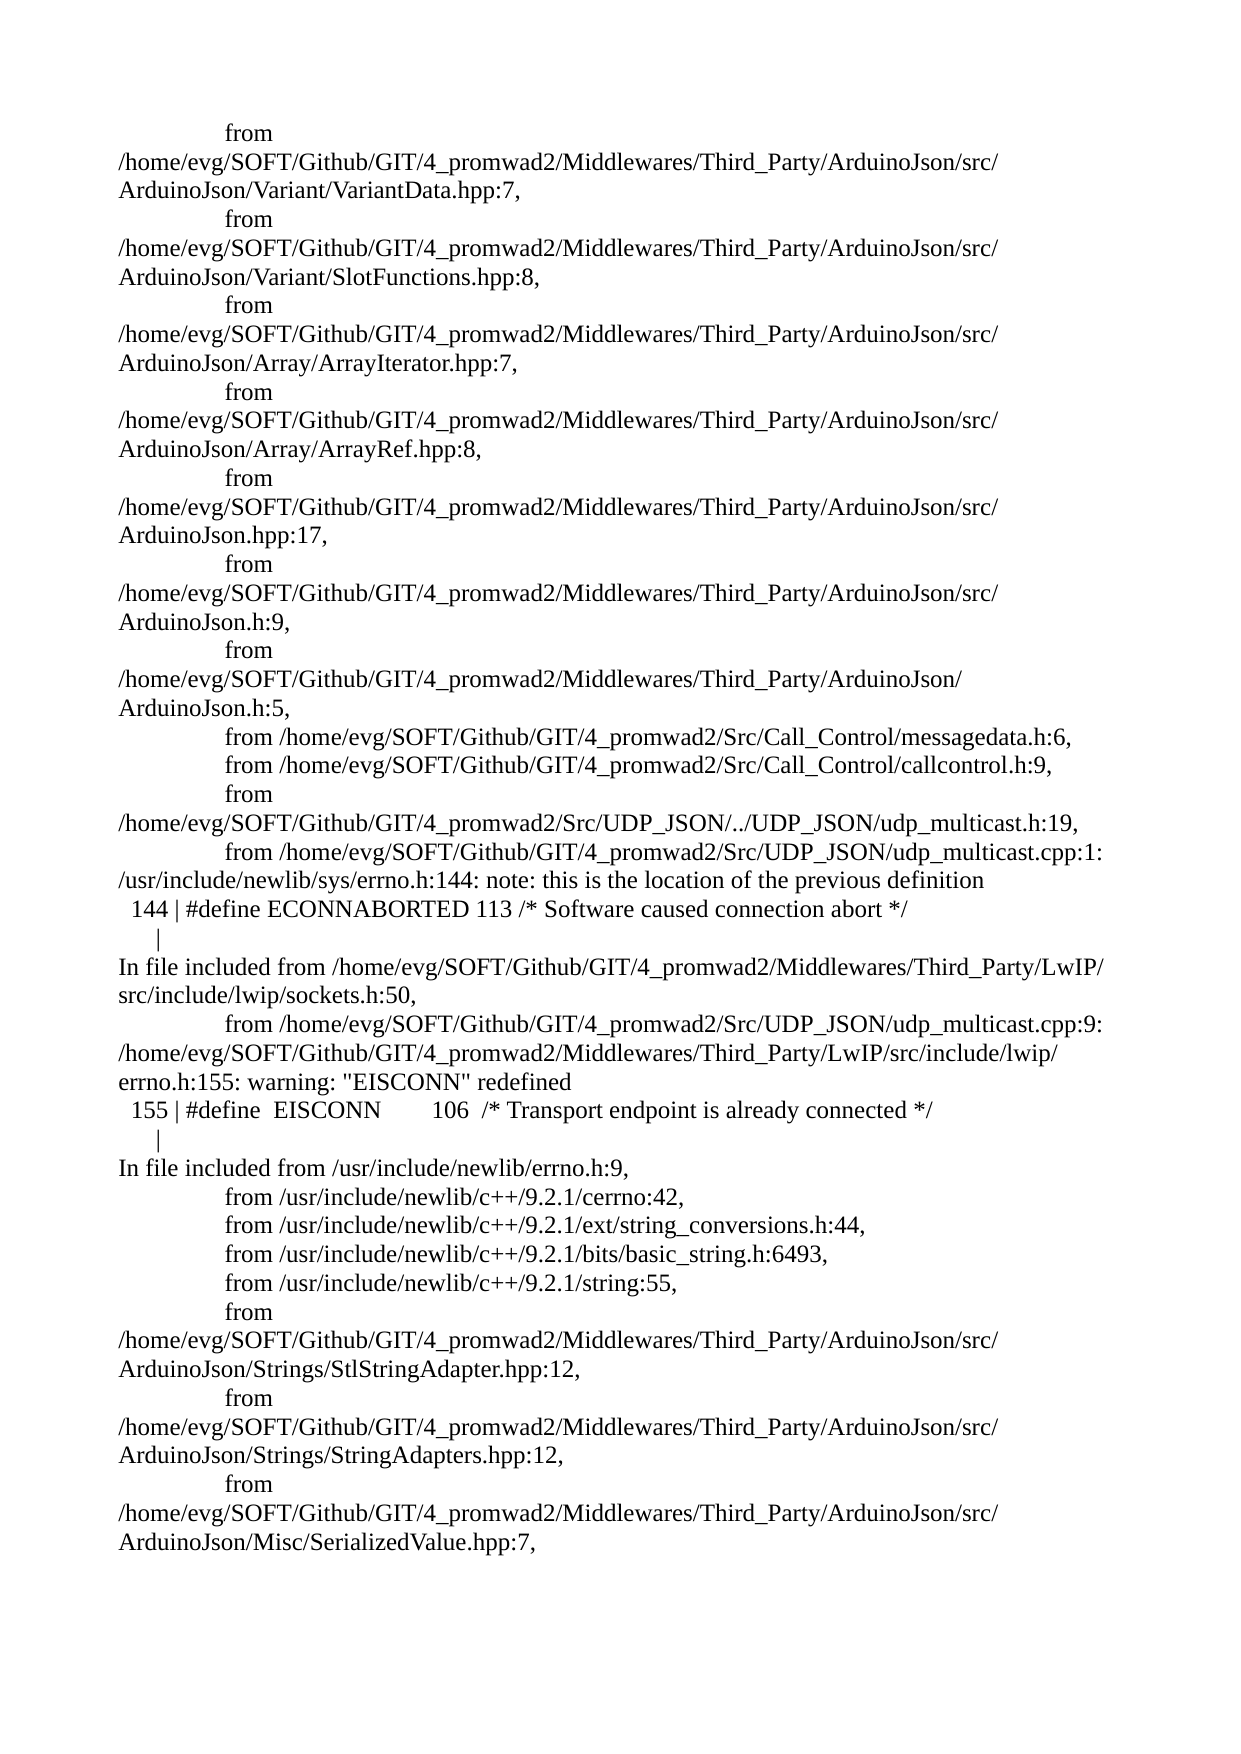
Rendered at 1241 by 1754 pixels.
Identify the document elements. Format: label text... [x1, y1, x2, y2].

text 155 | #define EISCONN 106 /* Transport endpoint is already connected */ [118, 1096, 1122, 1124]
text from /home/evg/SOFT/Github/GIT/4_promwad2/Middlewares/Third_Party/ArduinoJson/ArduinoJson.h:5, [118, 636, 1122, 722]
text from /home/evg/SOFT/Github/GIT/4_promwad2/Middlewares/Third_Party/ArduinoJson/src/ArduinoJson/Array/ArrayIterator.hpp:7, [118, 291, 1122, 377]
text from /home/evg/SOFT/Github/GIT/4_promwad2/Middlewares/Third_Party/ArduinoJson/src/ArduinoJson/Strings/StlStringAdapter.hpp:12, [118, 1297, 1122, 1383]
text from /home/evg/SOFT/Github/GIT/4_promwad2/Middlewares/Third_Party/ArduinoJson/src/ArduinoJson.hpp:17, [118, 463, 1122, 549]
text | [118, 1124, 1122, 1153]
text from /home/evg/SOFT/Github/GIT/4_promwad2/Middlewares/Third_Party/ArduinoJson/src/ArduinoJson/Variant/SlotFunctions.hpp:8, [118, 204, 1122, 291]
text from /home/evg/SOFT/Github/GIT/4_promwad2/Src/Call_Control/messagedata.h:6, [118, 722, 1122, 751]
text In file included from /usr/include/newlib/errno.h:9, [118, 1153, 1122, 1182]
text from /usr/include/newlib/c++/9.2.1/bits/basic_string.h:6493, [118, 1239, 1122, 1268]
text /usr/include/newlib/sys/errno.h:144: note: this is the location of the previous definition [118, 866, 1122, 894]
text from /usr/include/newlib/c++/9.2.1/cerrno:42, [118, 1182, 1122, 1211]
text from /home/evg/SOFT/Github/GIT/4_promwad2/Src/UDP_JSON/udp_multicast.cpp:1: [118, 837, 1122, 866]
text | [118, 923, 1122, 952]
text 144 | #define ECONNABORTED 113 /* Software caused connection abort */ [118, 894, 1122, 923]
text from /usr/include/newlib/c++/9.2.1/ext/string_conversions.h:44, [118, 1211, 1122, 1239]
text from /home/evg/SOFT/Github/GIT/4_promwad2/Src/Call_Control/callcontrol.h:9, [118, 751, 1122, 779]
text from /home/evg/SOFT/Github/GIT/4_promwad2/Middlewares/Third_Party/ArduinoJson/src/ArduinoJson/Array/ArrayRef.hpp:8, [118, 377, 1122, 463]
text In file included from /home/evg/SOFT/Github/GIT/4_promwad2/Middlewares/Third_Party/LwIP/src/include/lwip/sockets.h:50, [118, 952, 1122, 1009]
text from /home/evg/SOFT/Github/GIT/4_promwad2/Middlewares/Third_Party/ArduinoJson/src/ArduinoJson/Variant/VariantData.hpp:7, [118, 118, 1122, 204]
text /home/evg/SOFT/Github/GIT/4_promwad2/Middlewares/Third_Party/LwIP/src/include/lwip/errno.h:155: warning: "EISCONN" redefined [118, 1038, 1122, 1096]
text from /usr/include/newlib/c++/9.2.1/string:55, [118, 1268, 1122, 1297]
text from /home/evg/SOFT/Github/GIT/4_promwad2/Src/UDP_JSON/udp_multicast.cpp:9: [118, 1009, 1122, 1038]
text from /home/evg/SOFT/Github/GIT/4_promwad2/Middlewares/Third_Party/ArduinoJson/src/ArduinoJson.h:9, [118, 549, 1122, 636]
text from /home/evg/SOFT/Github/GIT/4_promwad2/Middlewares/Third_Party/ArduinoJson/src/ArduinoJson/Strings/StringAdapters.hpp:12, [118, 1383, 1122, 1469]
text from /home/evg/SOFT/Github/GIT/4_promwad2/Src/UDP_JSON/../UDP_JSON/udp_multicast.h:19, [118, 779, 1122, 837]
text from /home/evg/SOFT/Github/GIT/4_promwad2/Middlewares/Third_Party/ArduinoJson/src/ArduinoJson/Misc/SerializedValue.hpp:7, [118, 1469, 1122, 1556]
